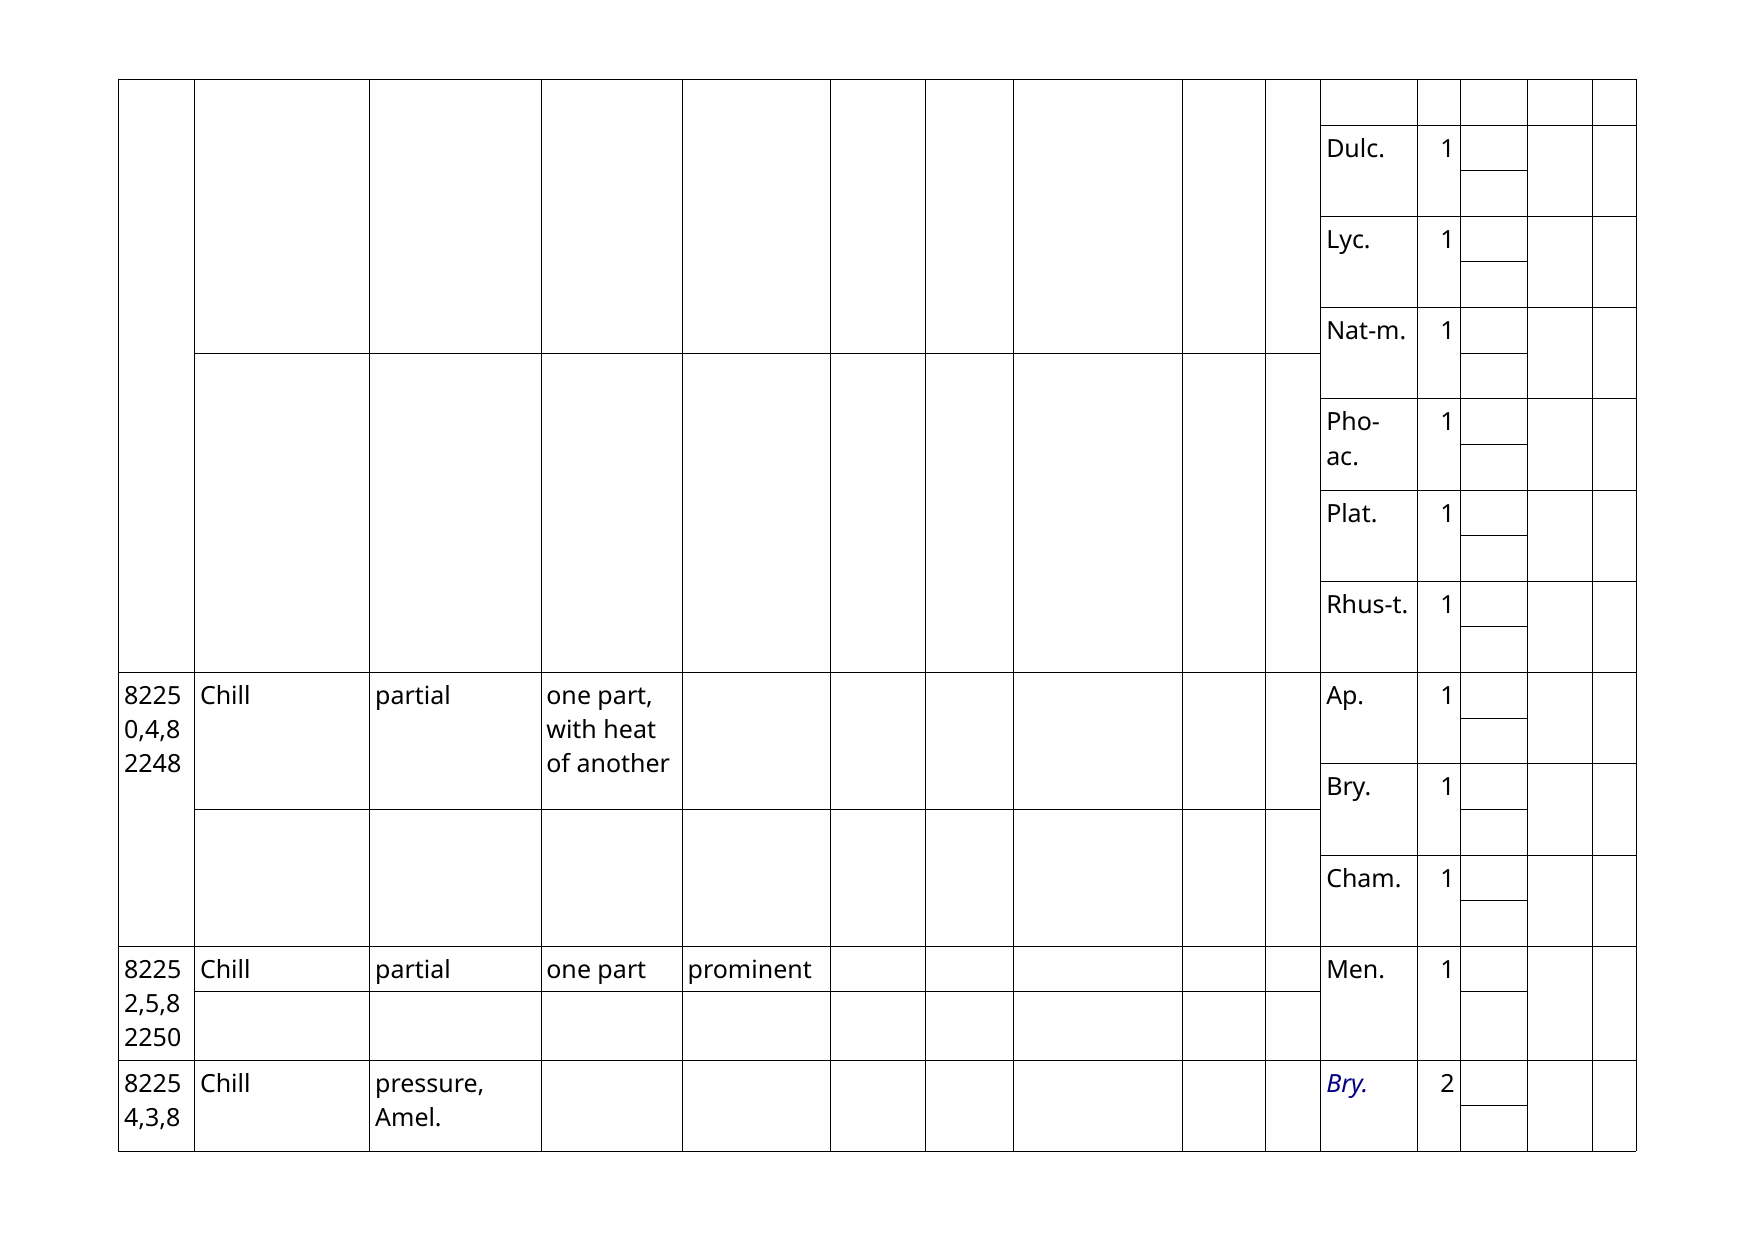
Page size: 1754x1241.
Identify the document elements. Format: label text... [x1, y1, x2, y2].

table_cell [683, 354, 830, 672]
table_cell [1014, 992, 1182, 1059]
table_cell [542, 810, 682, 946]
table_cell [1593, 582, 1636, 672]
table_cell [370, 992, 541, 1059]
table_cell 1 [1418, 126, 1460, 216]
table_cell [1461, 856, 1527, 900]
table_cell [1528, 582, 1592, 672]
table_cell [1528, 491, 1592, 581]
table_cell [1593, 856, 1636, 946]
table_cell [1528, 1061, 1592, 1151]
table_cell [1461, 582, 1527, 626]
table_cell [1266, 354, 1320, 672]
table_cell [1461, 171, 1527, 216]
table_cell [1528, 80, 1592, 124]
table_cell Rhus-t. [1321, 582, 1417, 672]
table_cell [195, 80, 369, 353]
table_cell [1183, 992, 1265, 1059]
table_cell [370, 80, 541, 353]
table_cell [370, 354, 541, 672]
table_cell [1528, 308, 1592, 398]
table_cell Pho-ac. [1321, 399, 1417, 489]
table_cell [683, 80, 830, 353]
table_cell partial [370, 673, 541, 809]
table_cell [195, 810, 369, 946]
table_cell [1014, 1061, 1182, 1151]
table_cell [683, 992, 830, 1059]
table_cell 82250,4,82248 [119, 673, 194, 946]
table_cell [542, 80, 682, 353]
table_cell [542, 1061, 682, 1151]
table_cell [1593, 217, 1636, 307]
table_cell [1461, 126, 1527, 170]
table_cell [1266, 673, 1320, 809]
table_cell [1461, 947, 1527, 991]
table_cell [1593, 673, 1636, 763]
table_cell [370, 810, 541, 946]
table_cell partial [370, 947, 541, 991]
table_cell [1461, 1061, 1527, 1105]
table_cell [1461, 992, 1527, 1059]
table_cell [1528, 399, 1592, 489]
table_cell [831, 80, 925, 353]
table_cell [1461, 399, 1527, 444]
table_cell [1528, 856, 1592, 946]
table_cell [1461, 354, 1527, 398]
table_cell Dulc. [1321, 126, 1417, 216]
table_cell [831, 810, 925, 946]
table_cell [1528, 673, 1592, 763]
table_cell [1014, 673, 1182, 809]
table_cell [1014, 947, 1182, 991]
table_cell Bry. [1321, 1061, 1417, 1151]
table_cell [831, 992, 925, 1059]
table_cell [1266, 80, 1320, 353]
table_cell 82252,5,82250 [119, 947, 194, 1059]
table_cell [1461, 491, 1527, 535]
table_cell [831, 947, 925, 991]
table_cell Men. [1321, 947, 1417, 1059]
table_cell [1528, 947, 1592, 1059]
table_cell [1461, 536, 1527, 581]
table_cell [1461, 810, 1527, 854]
table_cell [1461, 627, 1527, 672]
table_cell [926, 80, 1013, 353]
table_cell [1528, 126, 1592, 216]
table_cell [195, 992, 369, 1059]
table_cell [926, 810, 1013, 946]
table_cell 1 [1418, 764, 1460, 854]
table_cell 2 [1418, 1061, 1460, 1151]
table_cell [831, 354, 925, 672]
table_cell [683, 673, 830, 809]
table_cell [683, 1061, 830, 1151]
table_cell Bry. [1321, 764, 1417, 854]
table_cell [1593, 126, 1636, 216]
table_cell 1 [1418, 491, 1460, 581]
table_cell [1593, 399, 1636, 489]
table_cell [1528, 217, 1592, 307]
table_cell [1461, 1106, 1527, 1151]
table_cell [542, 992, 682, 1059]
table_cell Ap. [1321, 673, 1417, 763]
table_cell [1183, 1061, 1265, 1151]
table_cell [1183, 947, 1265, 991]
table_cell Chill [195, 947, 369, 991]
table_cell [926, 673, 1013, 809]
table_cell [1593, 491, 1636, 581]
table_cell 1 [1418, 399, 1460, 489]
table_cell Plat. [1321, 491, 1417, 581]
table_cell [831, 673, 925, 809]
table_cell 1 [1418, 308, 1460, 398]
table_cell [926, 1061, 1013, 1151]
table_cell [1461, 217, 1527, 261]
table_cell [119, 80, 194, 672]
table_cell 82254,3,8 [119, 1061, 194, 1151]
table_cell [1418, 80, 1460, 124]
table_cell [1593, 308, 1636, 398]
table_cell [926, 354, 1013, 672]
table_cell [1461, 901, 1527, 946]
table_cell Nat-m. [1321, 308, 1417, 398]
table_cell [1461, 445, 1527, 489]
table_cell [831, 1061, 925, 1151]
table_cell one part, with heat of another [542, 673, 682, 809]
table_cell [1461, 719, 1527, 763]
table_cell [1461, 764, 1527, 809]
table_cell prominent [683, 947, 830, 991]
table_cell [1183, 810, 1265, 946]
table_cell 1 [1418, 673, 1460, 763]
table_cell 1 [1418, 856, 1460, 946]
table_cell [1321, 80, 1417, 124]
table_cell [1183, 354, 1265, 672]
table_cell Lyc. [1321, 217, 1417, 307]
table_cell [1266, 947, 1320, 991]
table_cell [683, 810, 830, 946]
table_cell [1014, 810, 1182, 946]
table_cell Cham. [1321, 856, 1417, 946]
table_cell [1183, 80, 1265, 353]
table_cell [1593, 947, 1636, 1059]
table_cell [1014, 80, 1182, 353]
table_cell [1593, 1061, 1636, 1151]
table_cell Chill [195, 1061, 369, 1151]
table_cell [926, 947, 1013, 991]
table_cell [1593, 80, 1636, 124]
table_cell Chill [195, 673, 369, 809]
table_cell [1461, 673, 1527, 718]
table_cell [1266, 992, 1320, 1059]
table_cell [1593, 764, 1636, 854]
table_cell 1 [1418, 582, 1460, 672]
table_cell [1461, 308, 1527, 353]
table_cell 1 [1418, 217, 1460, 307]
table_cell pressure, Amel. [370, 1061, 541, 1151]
table_cell [1266, 810, 1320, 946]
table_cell [926, 992, 1013, 1059]
table_cell [1461, 80, 1527, 124]
table_cell [542, 354, 682, 672]
table_cell one part [542, 947, 682, 991]
table_cell [1528, 764, 1592, 854]
table_cell 1 [1418, 947, 1460, 1059]
table_cell [1014, 354, 1182, 672]
table_cell [1183, 673, 1265, 809]
table_cell [1461, 262, 1527, 307]
table_cell [195, 354, 369, 672]
table_cell [1266, 1061, 1320, 1151]
